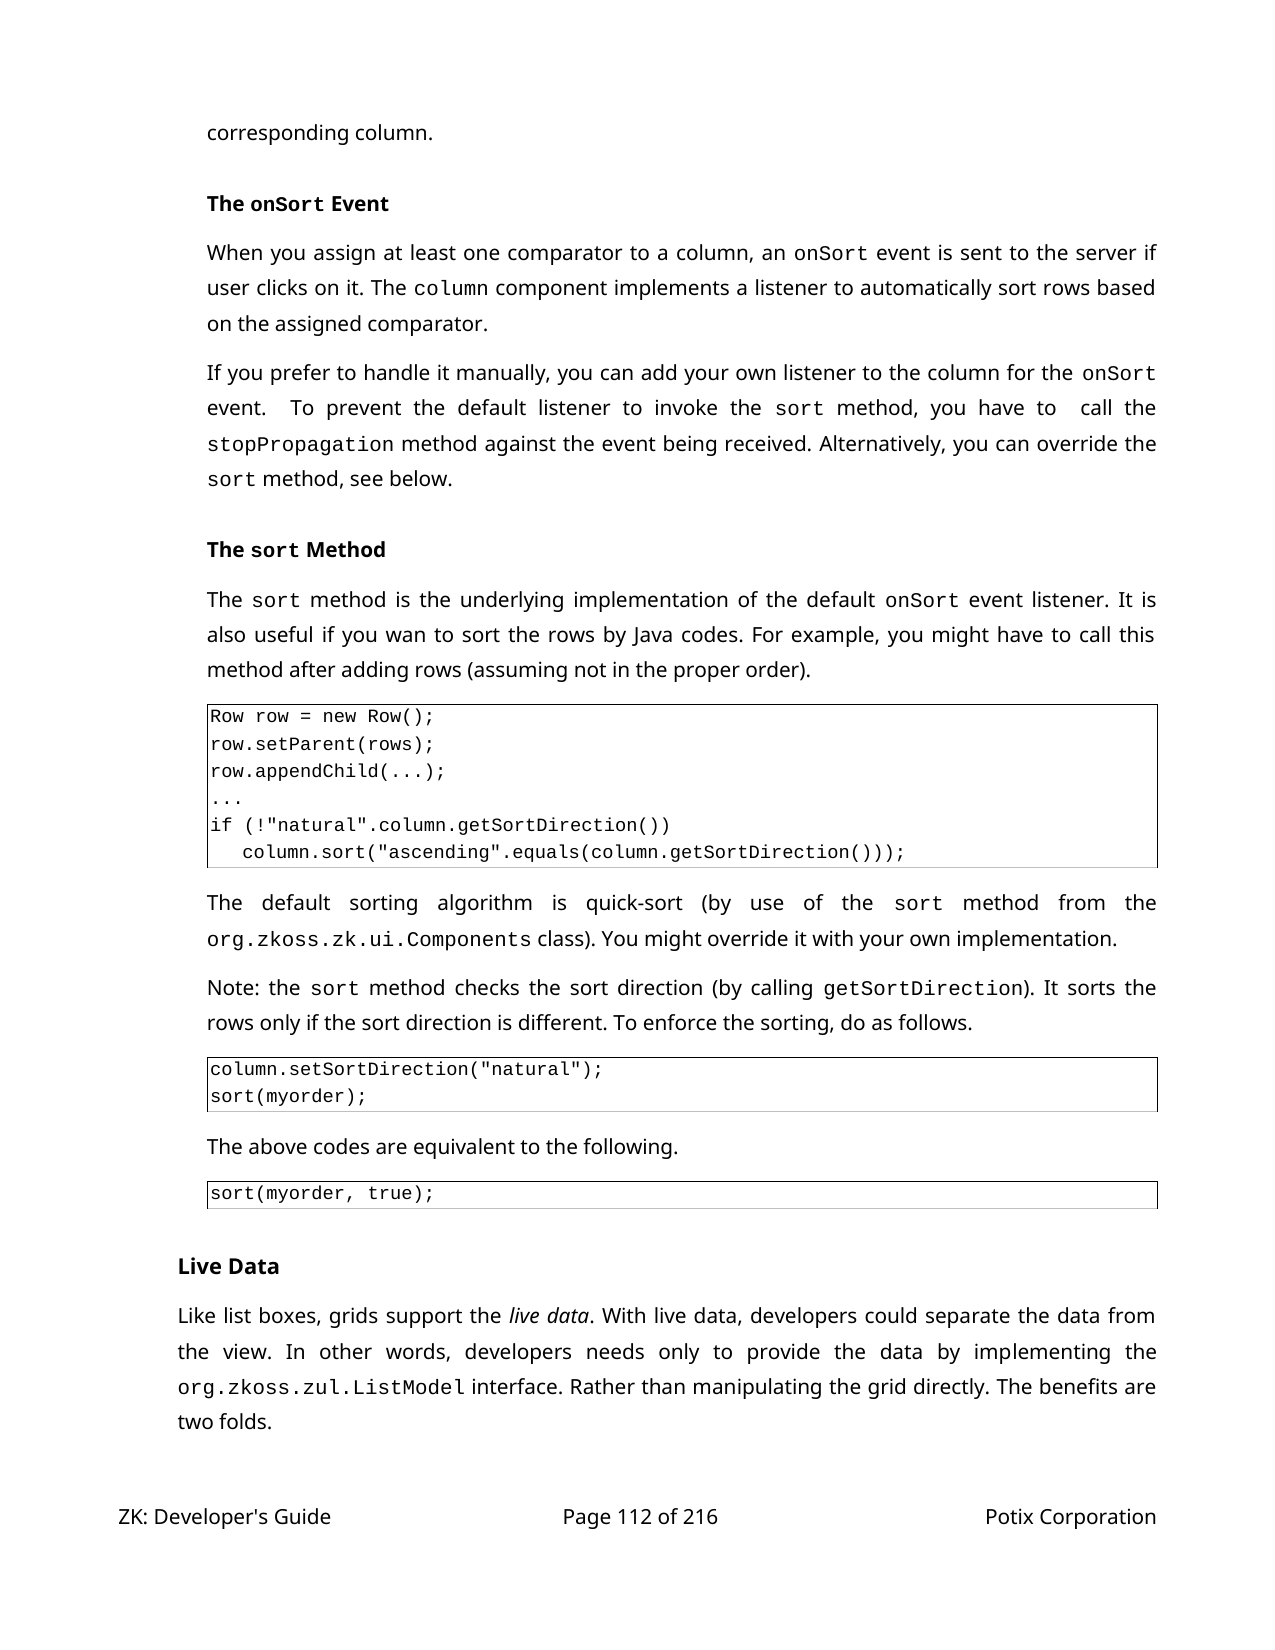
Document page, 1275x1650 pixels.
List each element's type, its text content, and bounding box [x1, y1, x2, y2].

text The sort method is the underlying implementation of the default onSort event listener. It is also useful if you wan to sort the rows by Java codes. For example, you might have to call this method after adding rows (assuming not in the proper order). [207, 585, 1157, 684]
text When you assign at least one comparator to a column, an onSort event is sent to the server if user clicks on it. The column component implements a listener to automatically sort rows based on the assigned comparator. [207, 238, 1157, 337]
text sort(myorder); [208, 1084, 1157, 1111]
text Like list boxes, grids support the live data. With live data, developers could separate the data from the view. In other words, developers needs only to provide the data by implementing the org.zkoss.zul.ListModel interface. Rather than manipulating the grid directly. The benefits are two folds. [177, 1302, 1157, 1436]
text column.setSortDirection("natural"); [208, 1058, 1157, 1081]
text The default sorting algorithm is quick-sort (by use of the sort method from the org.zkoss.zk.ui.Components class). You might override it with your own implementation. [207, 888, 1157, 952]
text row.setParent(rows); [208, 731, 1157, 756]
subtitle Live Data [177, 1251, 1157, 1281]
text if (!"natural".column.getSortDirection()) [208, 813, 1157, 837]
text column.sort("ascending".equals(column.getSortDirection())); [208, 840, 1157, 867]
text ... [208, 786, 1157, 810]
subtitle The sort Method [207, 536, 1157, 564]
text corresponding column. [207, 118, 1157, 146]
text Note: the sort method checks the sort direction (by calling getSortDirection). It sorts the rows only if the sort direction is different. To enforce the sorting, do as follows. [207, 973, 1157, 1037]
text row.appendChild(...); [208, 759, 1157, 783]
subtitle The onSort Event [207, 189, 1157, 217]
text The above codes are equivalent to the following. [207, 1132, 1157, 1161]
text If you prefer to handle it manually, you can add your own listener to the column for the onSort event. To prevent the default listener to invoke the sort method, you have to call the stopPropagation method against the event being received. Alternatively, you can override the sort method, see below. [207, 358, 1157, 493]
text Row row = new Row(); [208, 705, 1157, 728]
text sort(myorder, true); [208, 1182, 1157, 1208]
